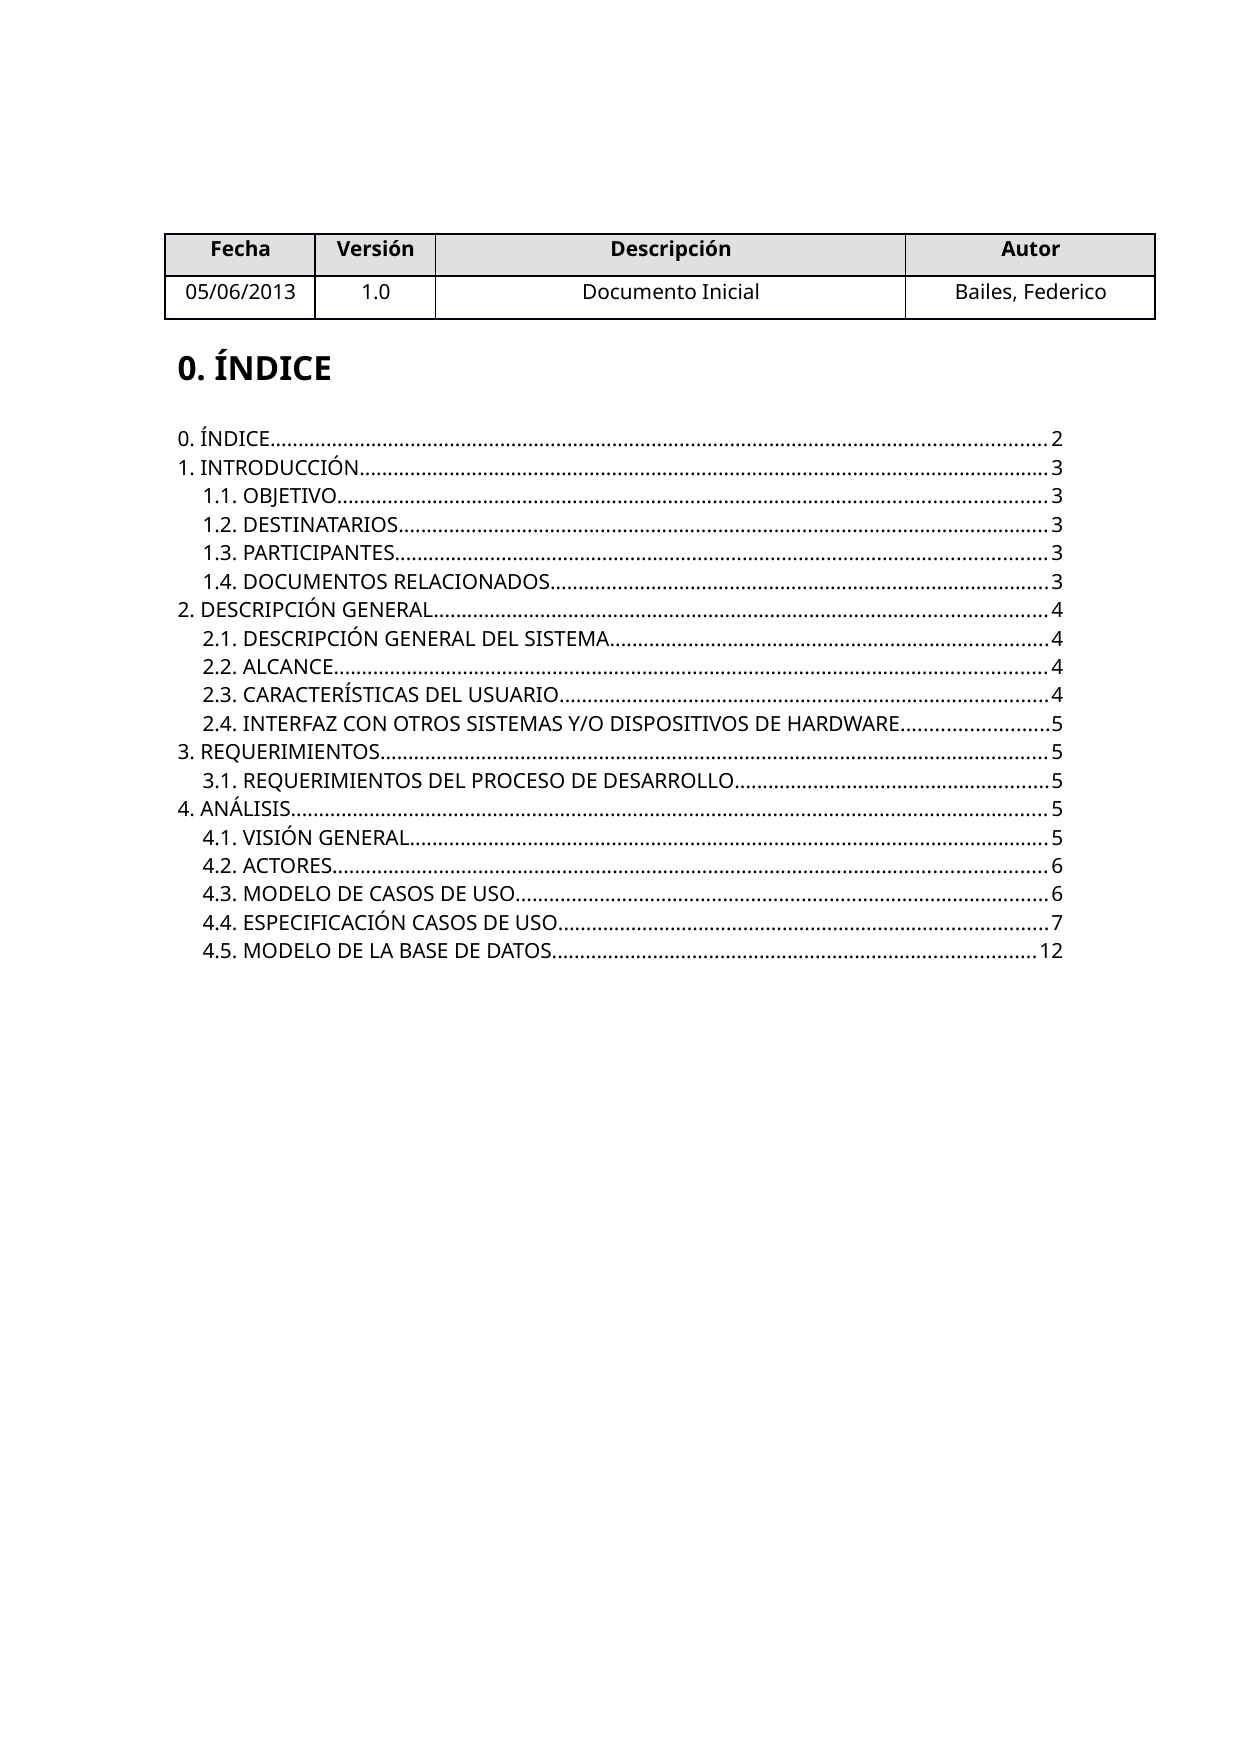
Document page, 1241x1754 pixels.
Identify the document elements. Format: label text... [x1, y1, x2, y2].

text 4.1. VISIÓN GENERAL 5 [202, 823, 1063, 851]
text 4.2. ACTORES 6 [202, 851, 1063, 879]
text 4.4. ESPECIFICACIÓN CASOS DE USO 7 [202, 908, 1063, 936]
text 1.3. PARTICIPANTES 3 [202, 538, 1063, 567]
table_header Autor [906, 235, 1154, 275]
text 4.3. MODELO DE CASOS DE USO 6 [202, 879, 1063, 908]
text 2.4. INTERFAZ CON OTROS SISTEMAS Y/O DISPOSITIVOS DE HARDWARE 5 [202, 709, 1063, 737]
text 1.2. DESTINATARIOS 3 [202, 510, 1063, 538]
text 3. REQUERIMIENTOS 5 [177, 737, 1063, 766]
table_cell 05/06/2013 [166, 277, 314, 318]
text 1.4. DOCUMENTOS RELACIONADOS 3 [202, 567, 1063, 595]
text 3.1. REQUERIMIENTOS DEL PROCESO DE DESARROLLO 5 [202, 766, 1063, 794]
text 2. DESCRIPCIÓN GENERAL 4 [177, 595, 1063, 624]
text 2.2. ALCANCE 4 [202, 652, 1063, 681]
text 1.1. OBJETIVO 3 [202, 481, 1063, 510]
text 2.1. DESCRIPCIÓN GENERAL DEL SISTEMA 4 [202, 624, 1063, 652]
table_header Fecha [166, 235, 314, 275]
text 2.3. CARACTERÍSTICAS DEL USUARIO 4 [202, 681, 1063, 709]
table_cell Documento Inicial [436, 277, 905, 318]
subtitle 0. ÍNDICE [177, 344, 1063, 390]
table_header Versión [316, 235, 435, 275]
text 0. ÍNDICE 2 [177, 424, 1063, 453]
table_cell Bailes, Federico [906, 277, 1154, 318]
text 4.5. MODELO DE LA BASE DE DATOS 12 [202, 936, 1063, 965]
text 1. INTRODUCCIÓN 3 [177, 453, 1063, 481]
table_header Descripción [436, 235, 905, 275]
table_cell 1.0 [316, 277, 435, 318]
text 4. ANÁLISIS 5 [177, 794, 1063, 823]
